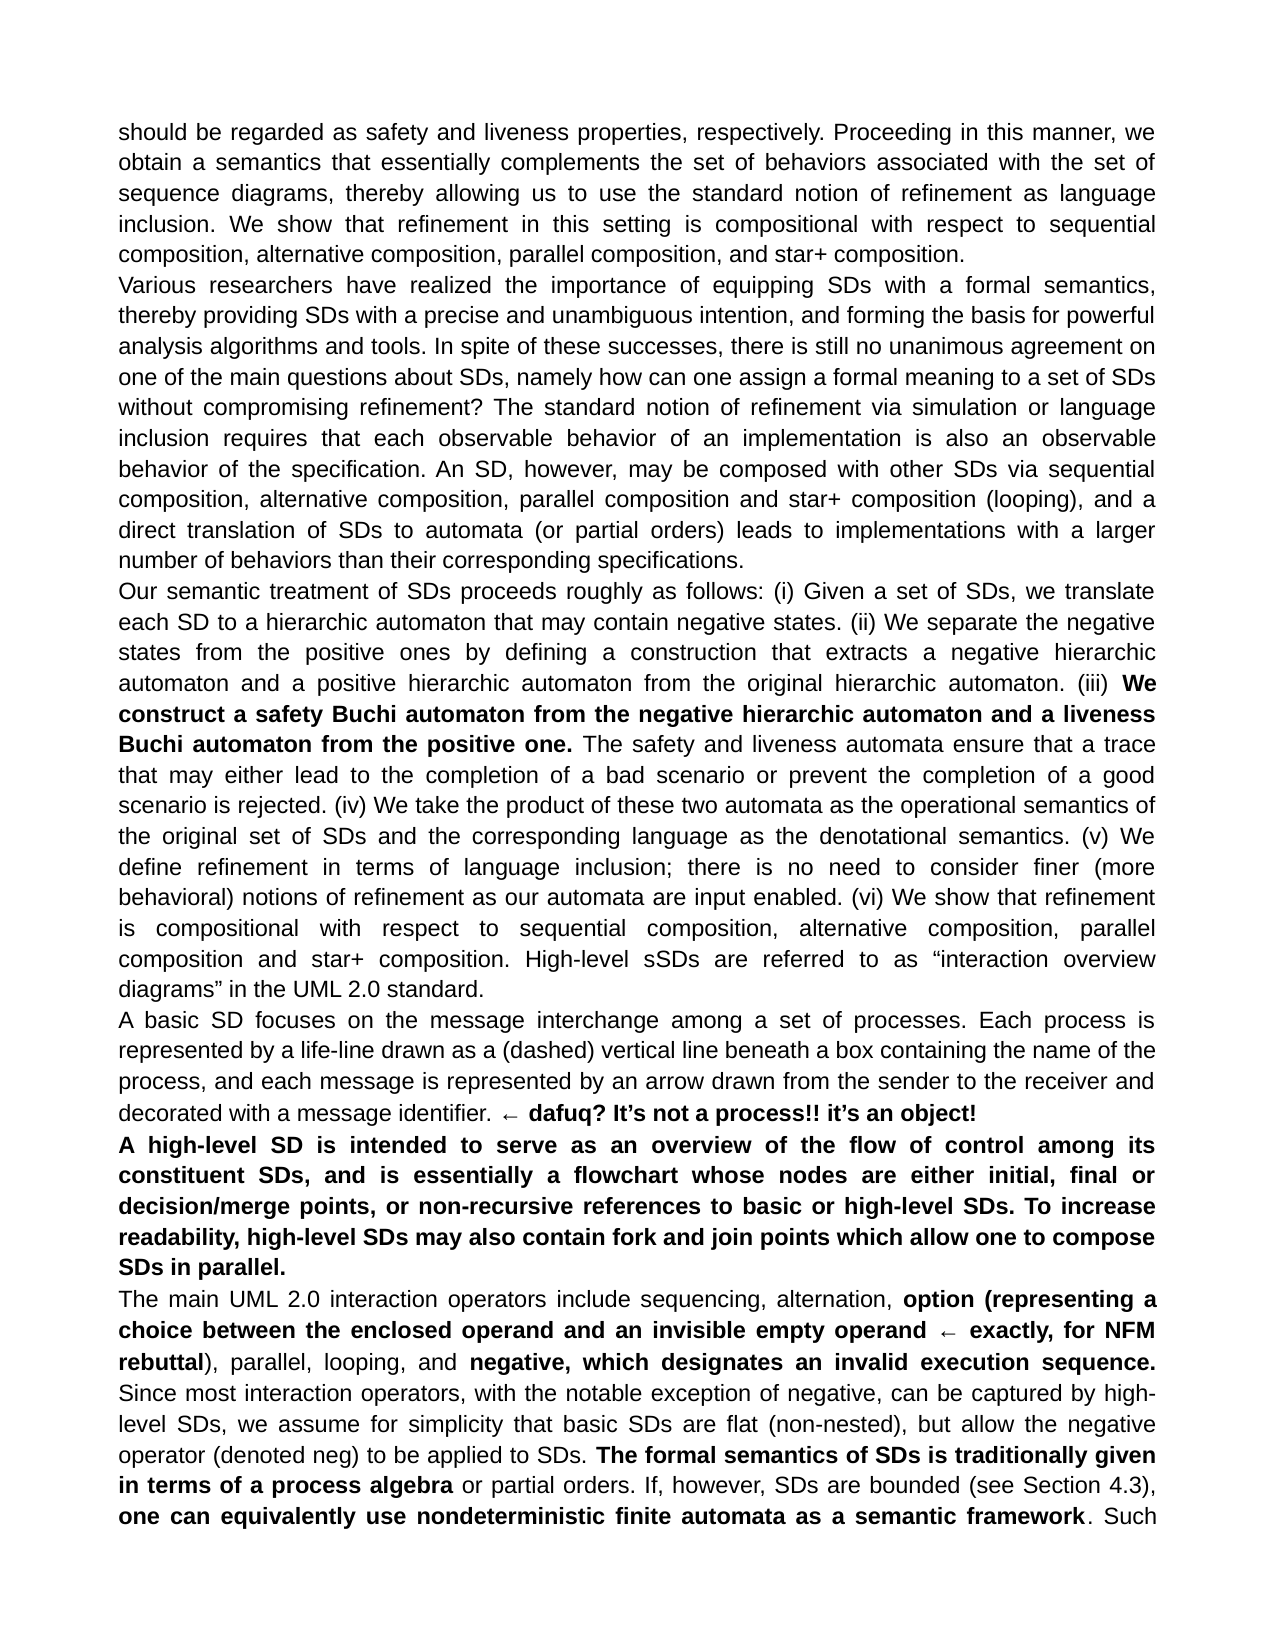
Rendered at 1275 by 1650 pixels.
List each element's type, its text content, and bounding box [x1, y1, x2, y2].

text Various researchers have realized the importance of equipping SDs with a formal semantics, thereby providing SDs with a precise and unambiguous intention, and forming the basis for powerful analysis algorithms and tools. In spite of these successes, there is still no unanimous agreement on one of the main questions about SDs, namely how can one assign a formal meaning to a set of SDs without compromising refinement? The standard notion of refinement via simulation or language inclusion requires that each observable behavior of an implementation is also an observable behavior of the specification. An SD, however, may be composed with other SDs via sequential composition, alternative composition, parallel composition and star+ composition (looping), and a direct translation of SDs to automata (or partial orders) leads to implementations with a larger number of behaviors than their corresponding specifications. [118, 271, 1157, 574]
text A basic SD focuses on the message interchange among a set of processes. Each process is represented by a life-line drawn as a (dashed) vertical line beneath a box containing the name of the process, and each message is represented by an arrow drawn from the sender to the receiver and decorated with a message identifier. ← dafuq? It’s not a process!! it’s an object! [118, 1006, 1157, 1127]
text Our semantic treatment of SDs proceeds roughly as follows: (i) Given a set of SDs, we translate each SD to a hierarchic automaton that may contain negative states. (ii) We separate the negative states from the positive ones by defining a construction that extracts a negative hierarchic automaton and a positive hierarchic automaton from the original hierarchic automaton. (iii) We construct a safety Buchi automaton from the negative hierarchic automaton and a liveness Buchi automaton from the positive one. The safety and liveness automata ensure that a trace that may either lead to the completion of a bad scenario or prevent the completion of a good scenario is rejected. (iv) We take the product of these two automata as the operational semantics of the original set of SDs and the corresponding language as the denotational semantics. (v) We define refinement in terms of language inclusion; there is no need to consider finer (more behavioral) notions of refinement as our automata are input enabled. (vi) We show that refinement is compositional with respect to sequential composition, alternative composition, parallel composition and star+ composition. High-level sSDs are referred to as “interaction overview diagrams” in the UML 2.0 standard. [118, 577, 1157, 1002]
text The main UML 2.0 interaction operators include sequencing, alternation, option (representing a choice between the enclosed operand and an invisible empty operand ← exactly, for NFM rebuttal), parallel, looping, and negative, which designates an invalid execution sequence. Since most interaction operators, with the notable exception of negative, can be captured by high-level SDs, we assume for simplicity that basic SDs are flat (non-nested), but allow the negative operator (denoted neg) to be applied to SDs. The formal semantics of SDs is traditionally given in terms of a process algebra or partial orders. If, however, SDs are bounded (see Section 4.3), one can equivalently use nondeterministic finite automata as a semantic framework. Such [118, 1284, 1157, 1529]
text A high-level SD is intended to serve as an overview of the flow of control among its constituent SDs, and is essentially a flowchart whose nodes are either initial, final or decision/merge points, or non-recursive references to basic or high-level SDs. To increase readability, high-level SDs may also contain fork and join points which allow one to compose SDs in parallel. [118, 1131, 1157, 1280]
text should be regarded as safety and liveness properties, respectively. Proceeding in this manner, we obtain a semantics that essentially complements the set of behaviors associated with the set of sequence diagrams, thereby allowing us to use the standard notion of refinement as language inclusion. We show that refinement in this setting is compositional with respect to sequential composition, alternative composition, parallel composition, and star+ composition. [118, 118, 1157, 267]
